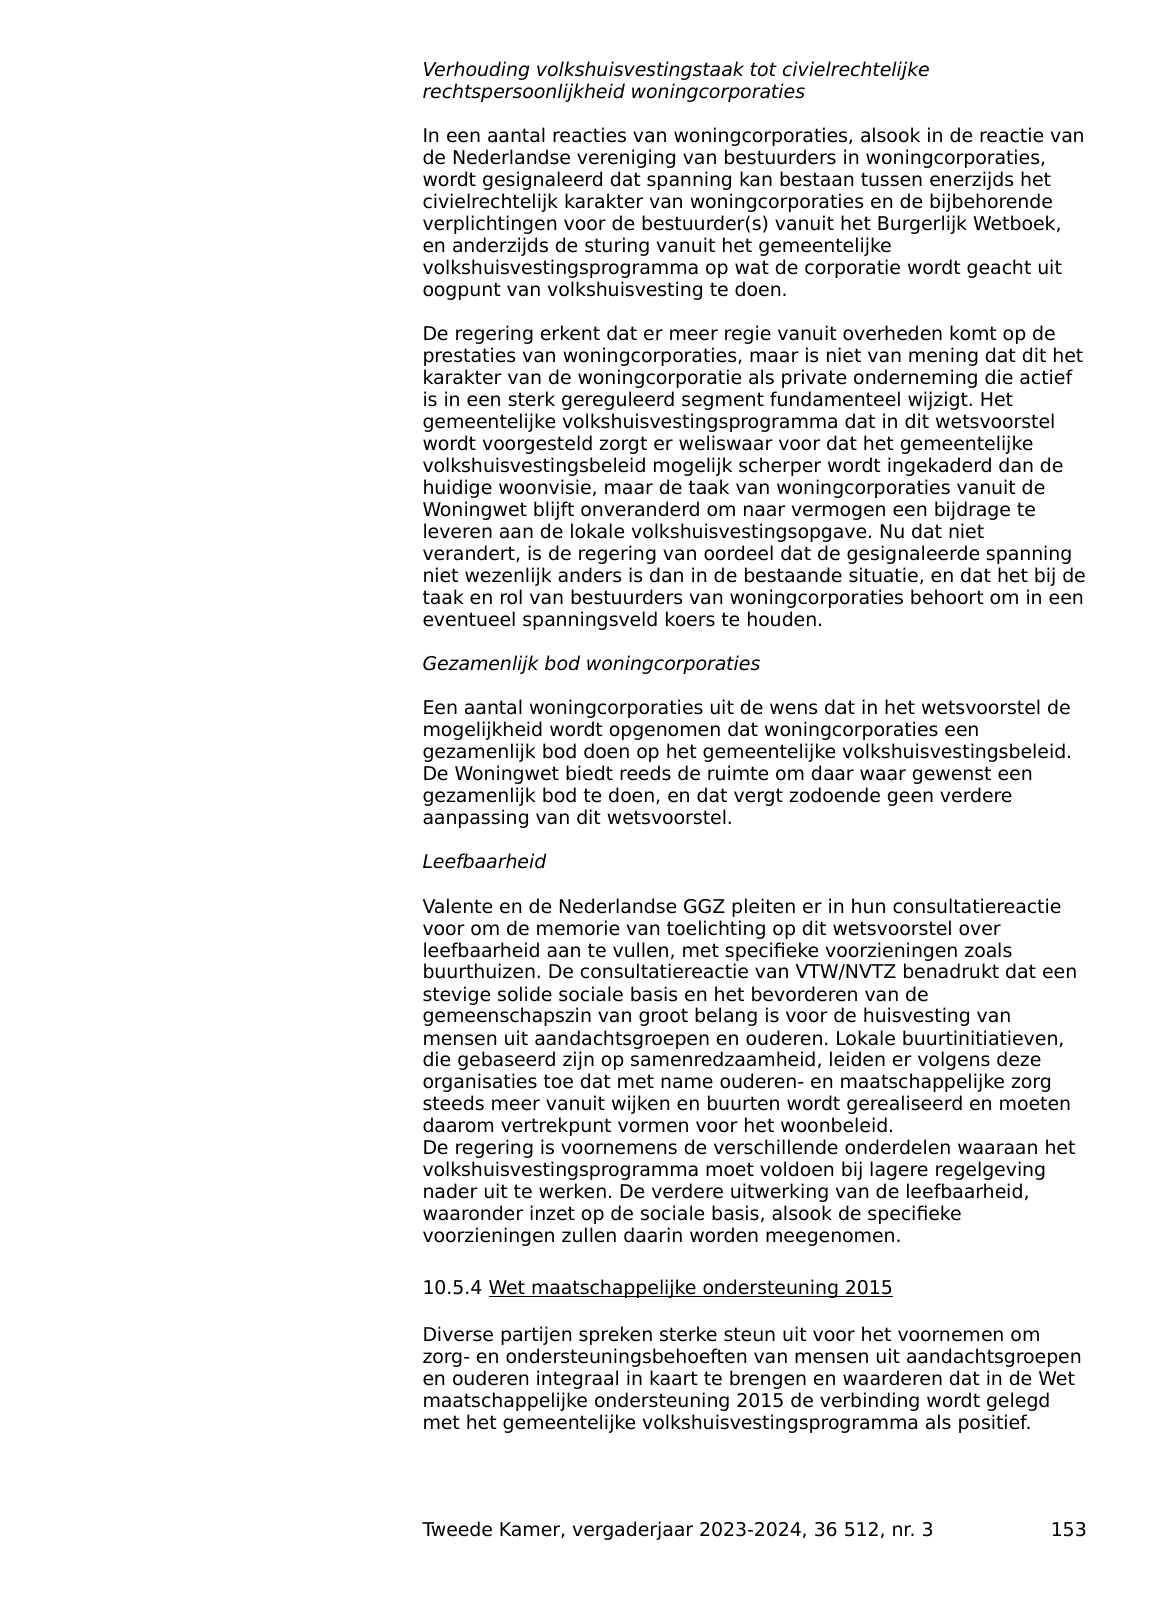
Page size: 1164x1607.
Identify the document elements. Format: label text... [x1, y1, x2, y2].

text Diverse partijen spreken sterke steun uit voor het voornemen om zorg- en ondersteuningsbehoeften van mensen uit aandachtsgroepen en ouderen integraal in kaart te brengen en waarderen dat in de Wet maatschappelijke ondersteuning 2015 de verbinding wordt gelegd met het gemeentelijke volkshuisvestingsprogramma als positief. [422, 1324, 1087, 1434]
text In een aantal reacties van woningcorporaties, alsook in de reactie van de Nederlandse vereniging van bestuurders in woningcorporaties, wordt gesignaleerd dat spanning kan bestaan tussen enerzijds het civielrechtelijk karakter van woningcorporaties en de bijbehorende verplichtingen voor de bestuurder(s) vanuit het Burgerlijk Wetboek, en anderzijds de sturing vanuit het gemeentelijke volkshuisvestingsprogramma op wat de corporatie wordt geacht uit oogpunt van volkshuisvesting te doen. [422, 125, 1087, 301]
subtitle Verhouding volkshuisvestingstaak tot civielrechtelijke rechtspersoonlijkheid woningcorporaties [422, 59, 1087, 103]
subtitle 10.5.4 Wet maatschappelijke ondersteuning 2015 [422, 1277, 1087, 1299]
subtitle Gezamenlijk bod woningcorporaties [422, 653, 1087, 675]
text Valente en de Nederlandse GGZ pleiten er in hun consultatiereactie voor om de memorie van toelichting op dit wetsvoorstel over leefbaarheid aan te vullen, met specifieke voorzieningen zoals buurthuizen. De consultatiereactie van VTW/NVTZ benadrukt dat een stevige solide sociale basis en het bevorderen van de gemeenschapszin van groot belang is voor de huisvesting van mensen uit aandachtsgroepen en ouderen. Lokale buurtinitiatieven, die gebaseerd zijn op samenredzaamheid, leiden er volgens deze organisaties toe dat met name ouderen- en maatschappelijke zorg steeds meer vanuit wijken en buurten wordt gerealiseerd en moeten daarom vertrekpunt vormen voor het woonbeleid. [422, 896, 1087, 1137]
subtitle Leefbaarheid [422, 851, 1087, 873]
text Een aantal woningcorporaties uit de wens dat in het wetsvoorstel de mogelijkheid wordt opgenomen dat woningcorporaties een gezamenlijk bod doen op het gemeentelijke volkshuisvestingsbeleid. De Woningwet biedt reeds de ruimte om daar waar gewenst een gezamenlijk bod te doen, en dat vergt zodoende geen verdere aanpassing van dit wetsvoorstel. [422, 697, 1087, 829]
text De regering erkent dat er meer regie vanuit overheden komt op de prestaties van woningcorporaties, maar is niet van mening dat dit het karakter van de woningcorporatie als private onderneming die actief is in een sterk gereguleerd segment fundamenteel wijzigt. Het gemeentelijke volkshuisvestingsprogramma dat in dit wetsvoorstel wordt voorgesteld zorgt er weliswaar voor dat het gemeentelijke volkshuisvestingsbeleid mogelijk scherper wordt ingekaderd dan de huidige woonvisie, maar de taak van woningcorporaties vanuit de Woningwet blijft onveranderd om naar vermogen een bijdrage te leveren aan de lokale volkshuisvestingsopgave. Nu dat niet verandert, is de regering van oordeel dat de gesignaleerde spanning niet wezenlijk anders is dan in de bestaande situatie, en dat het bij de taak en rol van bestuurders van woningcorporaties behoort om in een eventueel spanningsveld koers te houden. [422, 323, 1087, 631]
text De regering is voornemens de verschillende onderdelen waaraan het volkshuisvestingsprogramma moet voldoen bij lagere regelgeving nader uit te werken. De verdere uitwerking van de leefbaarheid, waaronder inzet op de sociale basis, alsook de specifieke voorzieningen zullen daarin worden meegenomen. [422, 1137, 1087, 1247]
